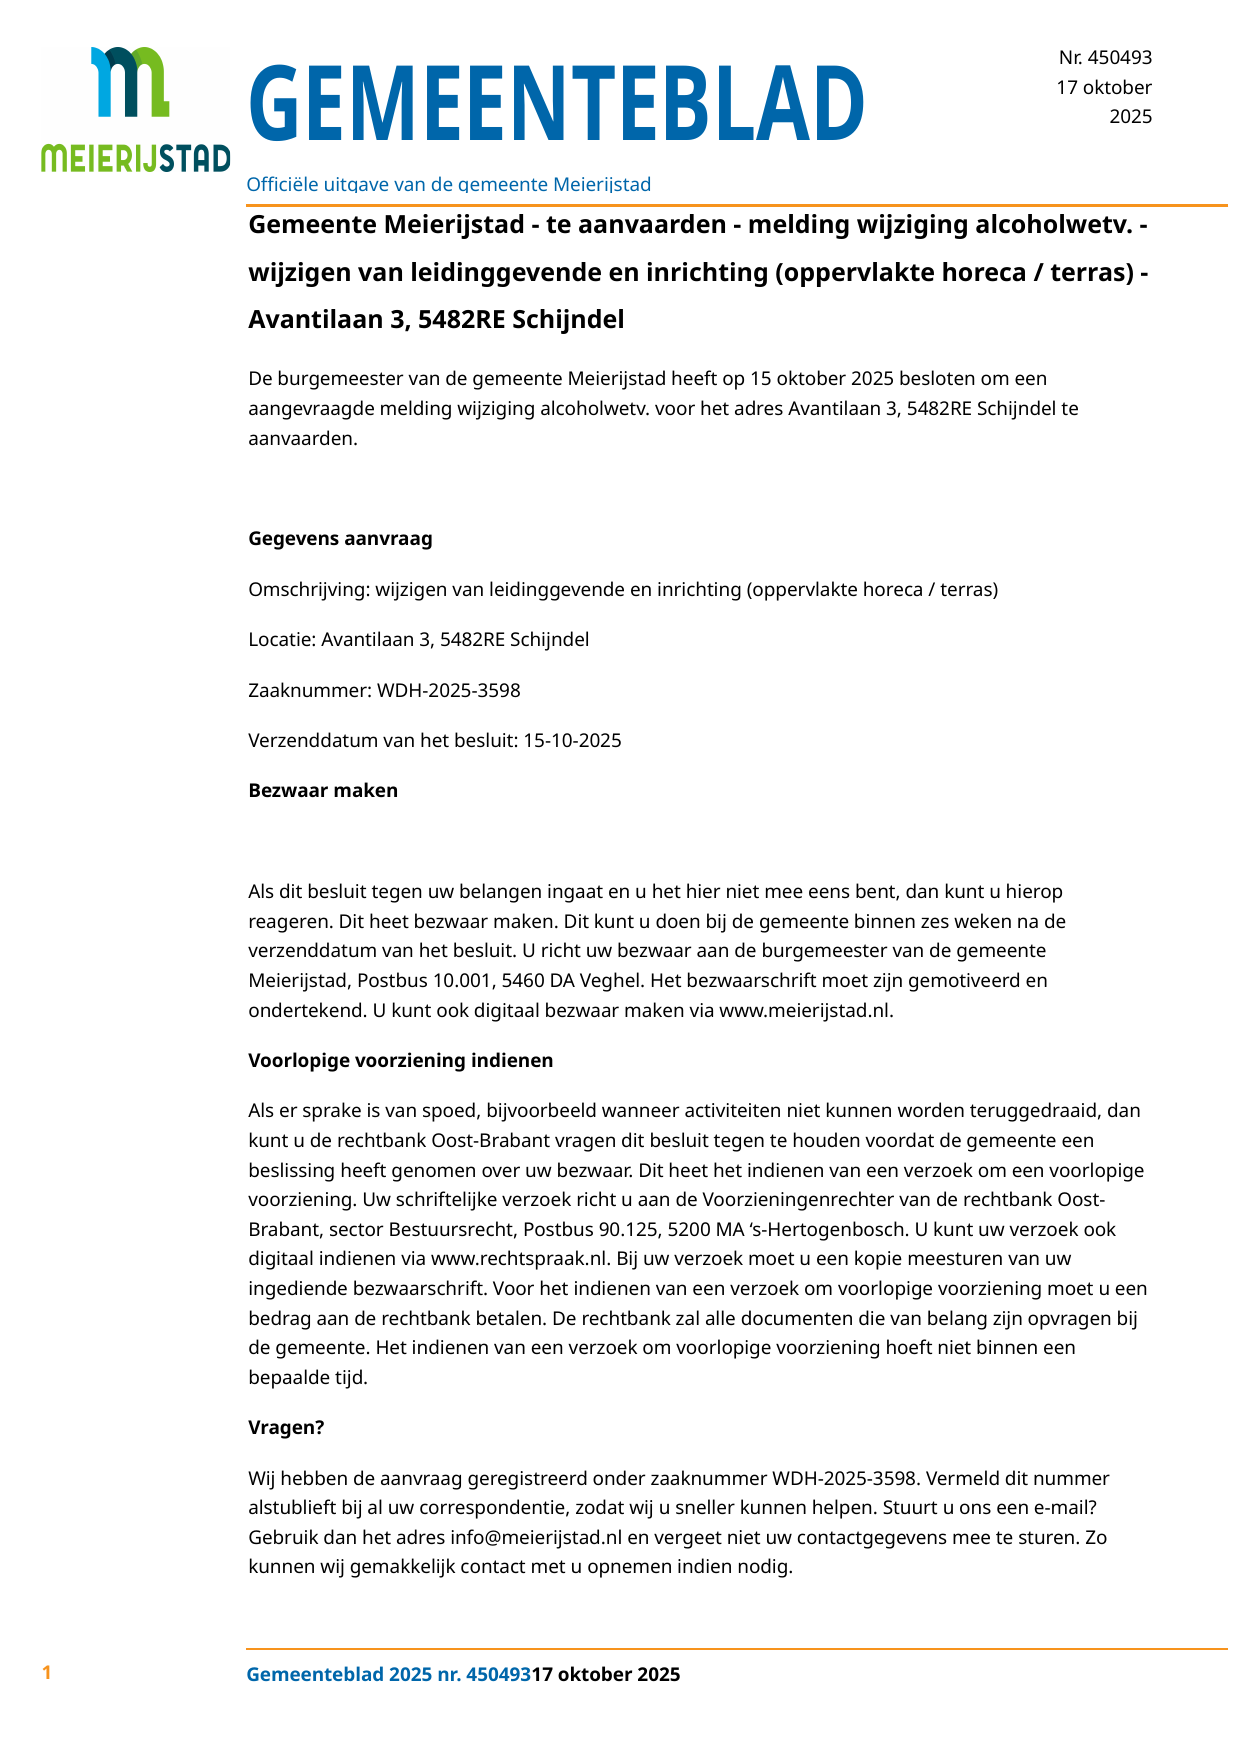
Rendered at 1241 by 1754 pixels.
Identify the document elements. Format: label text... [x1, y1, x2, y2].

text Locatie: Avantilaan 3, 5482RE Schijndel [248, 626, 1152, 652]
text Als er sprake is van spoed, bijvoorbeeld wanneer activiteiten niet kunnen worden teruggedraaid, dan kunt u de rechtbank Oost-Brabant vragen dit besluit tegen te houden voordat de gemeente een beslissing heeft genomen over uw bezwaar. Dit heet het indienen van een verzoek om een voorlopige voorziening. Uw schriftelijke verzoek richt u aan de Voorzieningenrechter van de rechtbank Oost-Brabant, sector Bestuursrecht, Postbus 90.125, 5200 MA ‘s-Hertogenbosch. U kunt uw verzoek ook digitaal indienen via www.rechtspraak.nl. Bij uw verzoek moet u een kopie meesturen van uw ingediende bezwaarschrift. Voor het indienen van een verzoek om voorlopige voorziening moet u een bedrag aan de rechtbank betalen. De rechtbank zal alle documenten die van belang zijn opvragen bij de gemeente. Het indienen van een verzoek om voorlopige voorziening hoeft niet binnen een bepaalde tijd. [248, 1098, 1152, 1389]
text Voorlopige voorziening indienen [248, 1047, 1152, 1073]
text Als dit besluit tegen uw belangen ingaat en u het hier niet mee eens bent, dan kunt u hierop reageren. Dit heet bezwaar maken. Dit kunt u doen bij de gemeente binnen zes weken na de verzenddatum van het besluit. U richt uw bezwaar aan de burgemeester van de gemeente Meierijstad, Postbus 10.001, 5460 DA Veghel. Het bezwaarschrift moet zijn gemotiveerd en ondertekend. U kunt ook digitaal bezwaar maken via www.meierijstad.nl. [248, 878, 1152, 1022]
picture [41, 47, 231, 172]
text Vragen? [248, 1414, 1152, 1440]
text Gegevens aanvraag [248, 526, 1152, 551]
text Gemeente Meierijstad - te aanvaarden - melding wijziging alcoholwetv. - wijzigen van leidinggevende en inrichting (oppervlakte horeca / terras) - Avantilaan 3, 5482RE Schijndel [248, 207, 1152, 336]
text Zaaknummer: WDH-2025-3598 [248, 677, 1152, 702]
text Wij hebben de aanvraag geregistreerd onder zaaknummer WDH-2025-3598. Vermeld dit nummer alstublieft bij al uw correspondentie, zodat wij u sneller kunnen helpen. Stuurt u ons een e-mail? Gebruik dan het adres info@meierijstad.nl en vergeet niet uw contactgegevens mee te sturen. Zo kunnen wij gemakkelijk contact met u opnemen indien nodig. [248, 1465, 1152, 1579]
text Bezwaar maken [248, 778, 1152, 803]
text De burgemeester van de gemeente Meierijstad heeft op 15 oktober 2025 besloten om een aangevraagde melding wijziging alcoholwetv. voor het adres Avantilaan 3, 5482RE Schijndel te aanvaarden. [248, 366, 1152, 450]
text Omschrijving: wijzigen van leidinggevende en inrichting (oppervlakte horeca / terras) [248, 576, 1152, 602]
text Verzenddatum van het besluit: 15-10-2025 [248, 727, 1152, 753]
